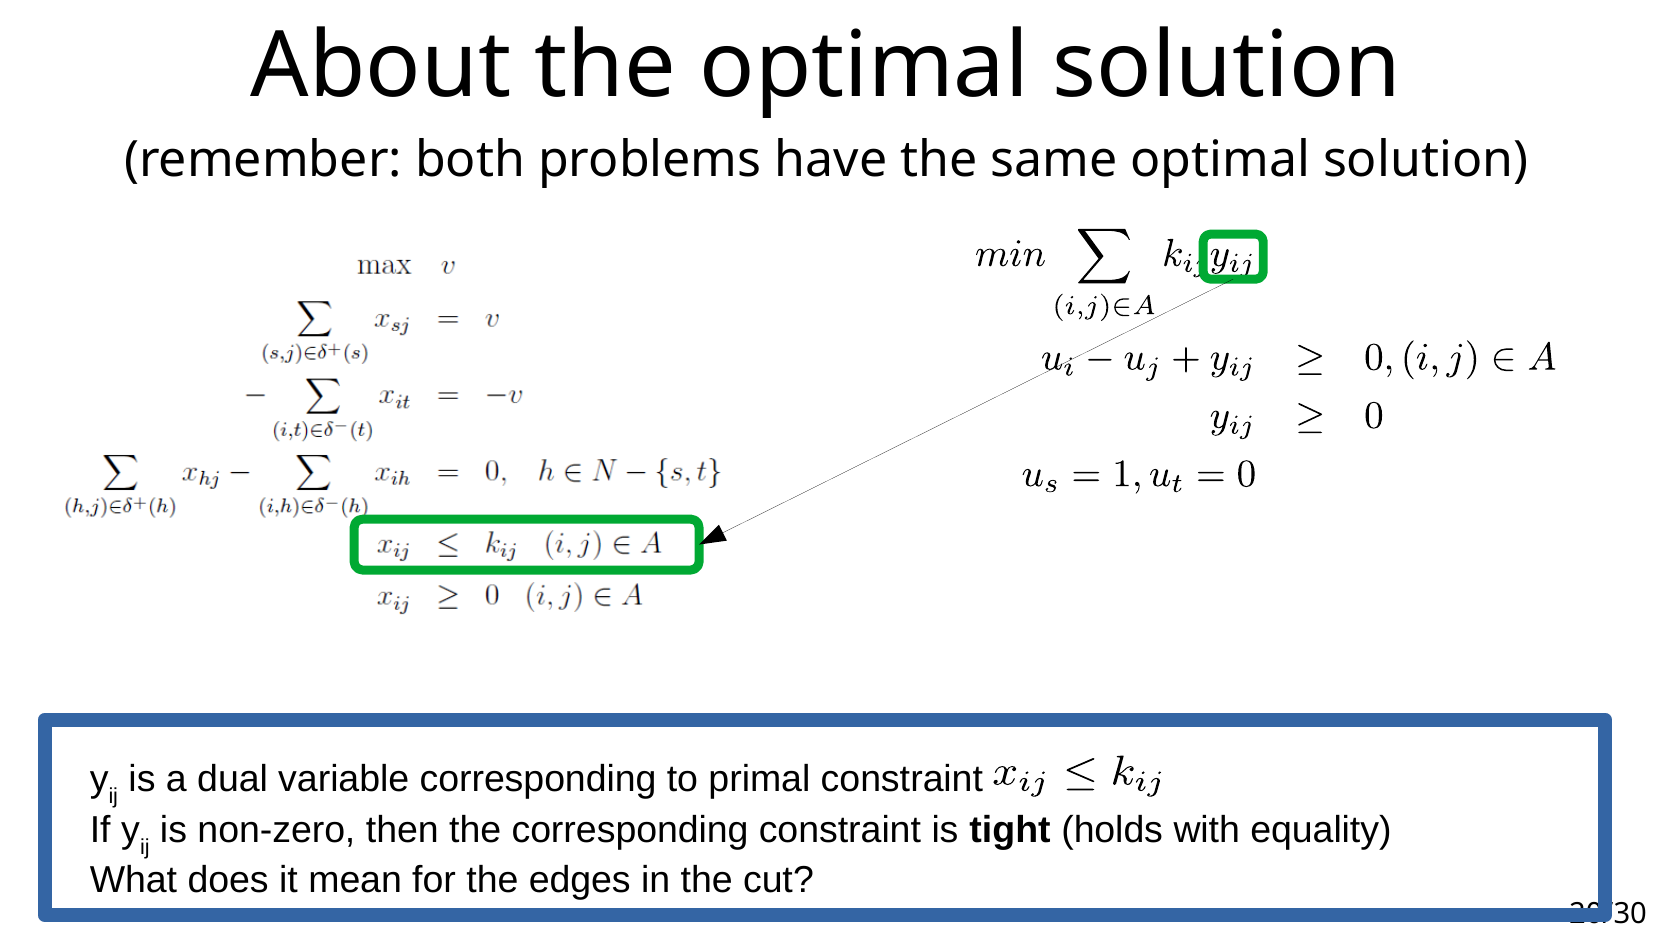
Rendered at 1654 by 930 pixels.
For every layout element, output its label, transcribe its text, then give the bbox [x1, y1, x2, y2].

text_box [1208, 239, 1258, 274]
text_box [992, 755, 1165, 797]
picture [359, 524, 694, 565]
text_box yij is a dual variable corresponding to primal constraint If yij is non-zero, then the corresponding constraint is tight (holds with equality) What does it mean for the edges in the cut? [75, 749, 1546, 908]
text_box [975, 225, 1557, 494]
title About the optimal solution (remember: both problems have the same optimal solution) [82, 15, 1571, 175]
picture [51, 226, 736, 631]
